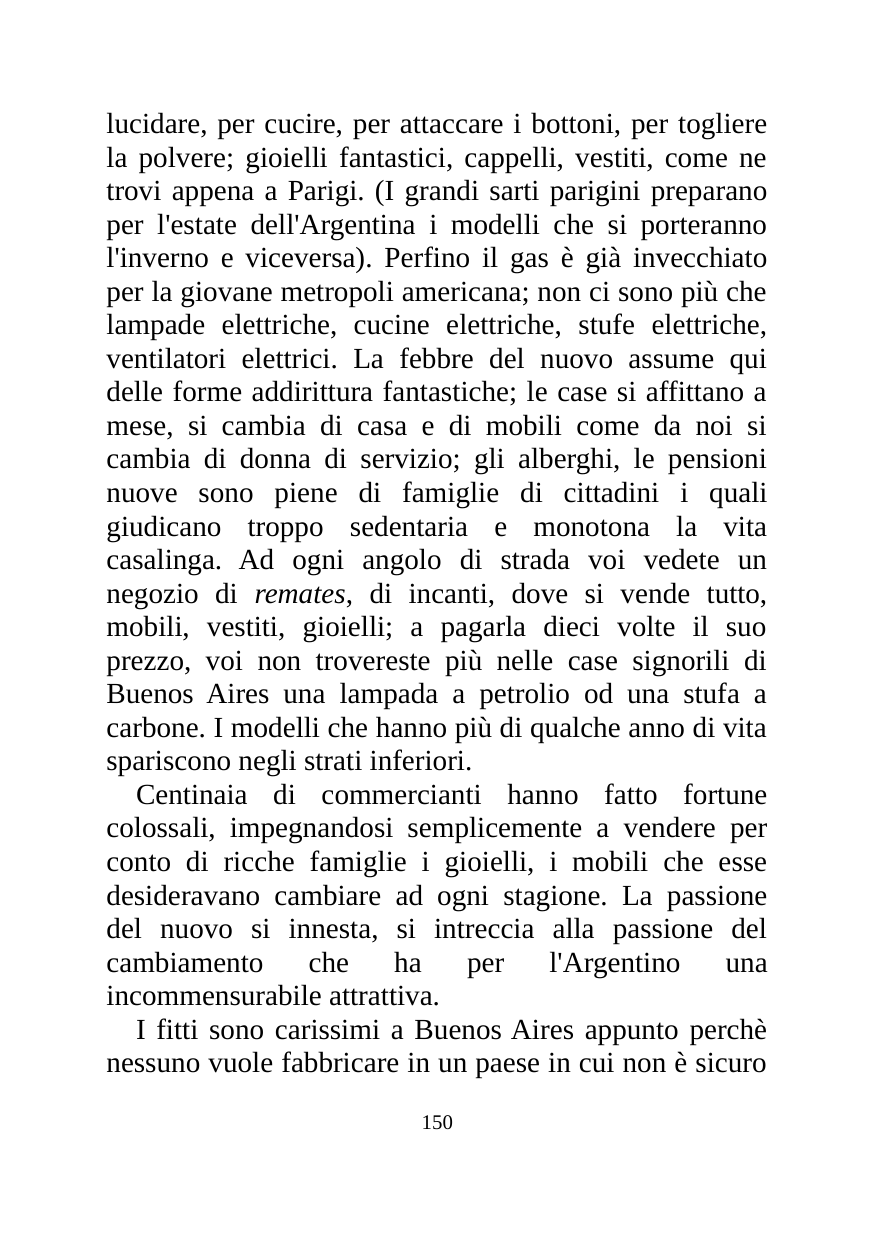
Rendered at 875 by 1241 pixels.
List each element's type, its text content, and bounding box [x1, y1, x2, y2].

text lucidare, per cucire, per attaccare i bottoni, per togliere la polvere; gioielli fantastici, cappelli, vestiti, come ne trovi appena a Parigi. (I grandi sarti parigini preparano per l'estate dell'Argentina i modelli che si porteranno l'inverno e viceversa). Perfino il gas è già invecchiato per la giovane metropoli americana; non ci sono più che lampade elettriche, cucine elettriche, stufe elettriche, ventilatori elettrici. La febbre del nuovo assume qui delle forme addirittura fantastiche; le case si affittano a mese, si cambia di casa e di mobili come da noi si cambia di donna di servizio; gli alberghi, le pensioni nuove sono piene di famiglie di cittadini i quali giudicano troppo sedentaria e monotona la vita casalinga. Ad ogni angolo di strada voi vedete un negozio di remates, di incanti, dove si vende tutto, mobili, vestiti, gioielli; a pagarla dieci volte il suo prezzo, voi non trovereste più nelle case signorili di Buenos Aires una lampada a petrolio od una stufa a carbone. I modelli che hanno più di qualche anno di vita spariscono negli strati inferiori. [106, 106, 768, 777]
text I fitti sono carissimi a Buenos Aires appunto perchè nessuno vuole fabbricare in un paese in cui non è sicuro [106, 1012, 768, 1079]
text Centinaia di commercianti hanno fatto fortune colossali, impegnandosi semplicemente a vendere per conto di ricche famiglie i gioielli, i mobili che esse desideravano cambiare ad ogni stagione. La passione del nuovo si innesta, si intreccia alla passione del cambiamento che ha per l'Argentino una incommensurabile attrattiva. [106, 777, 768, 1012]
